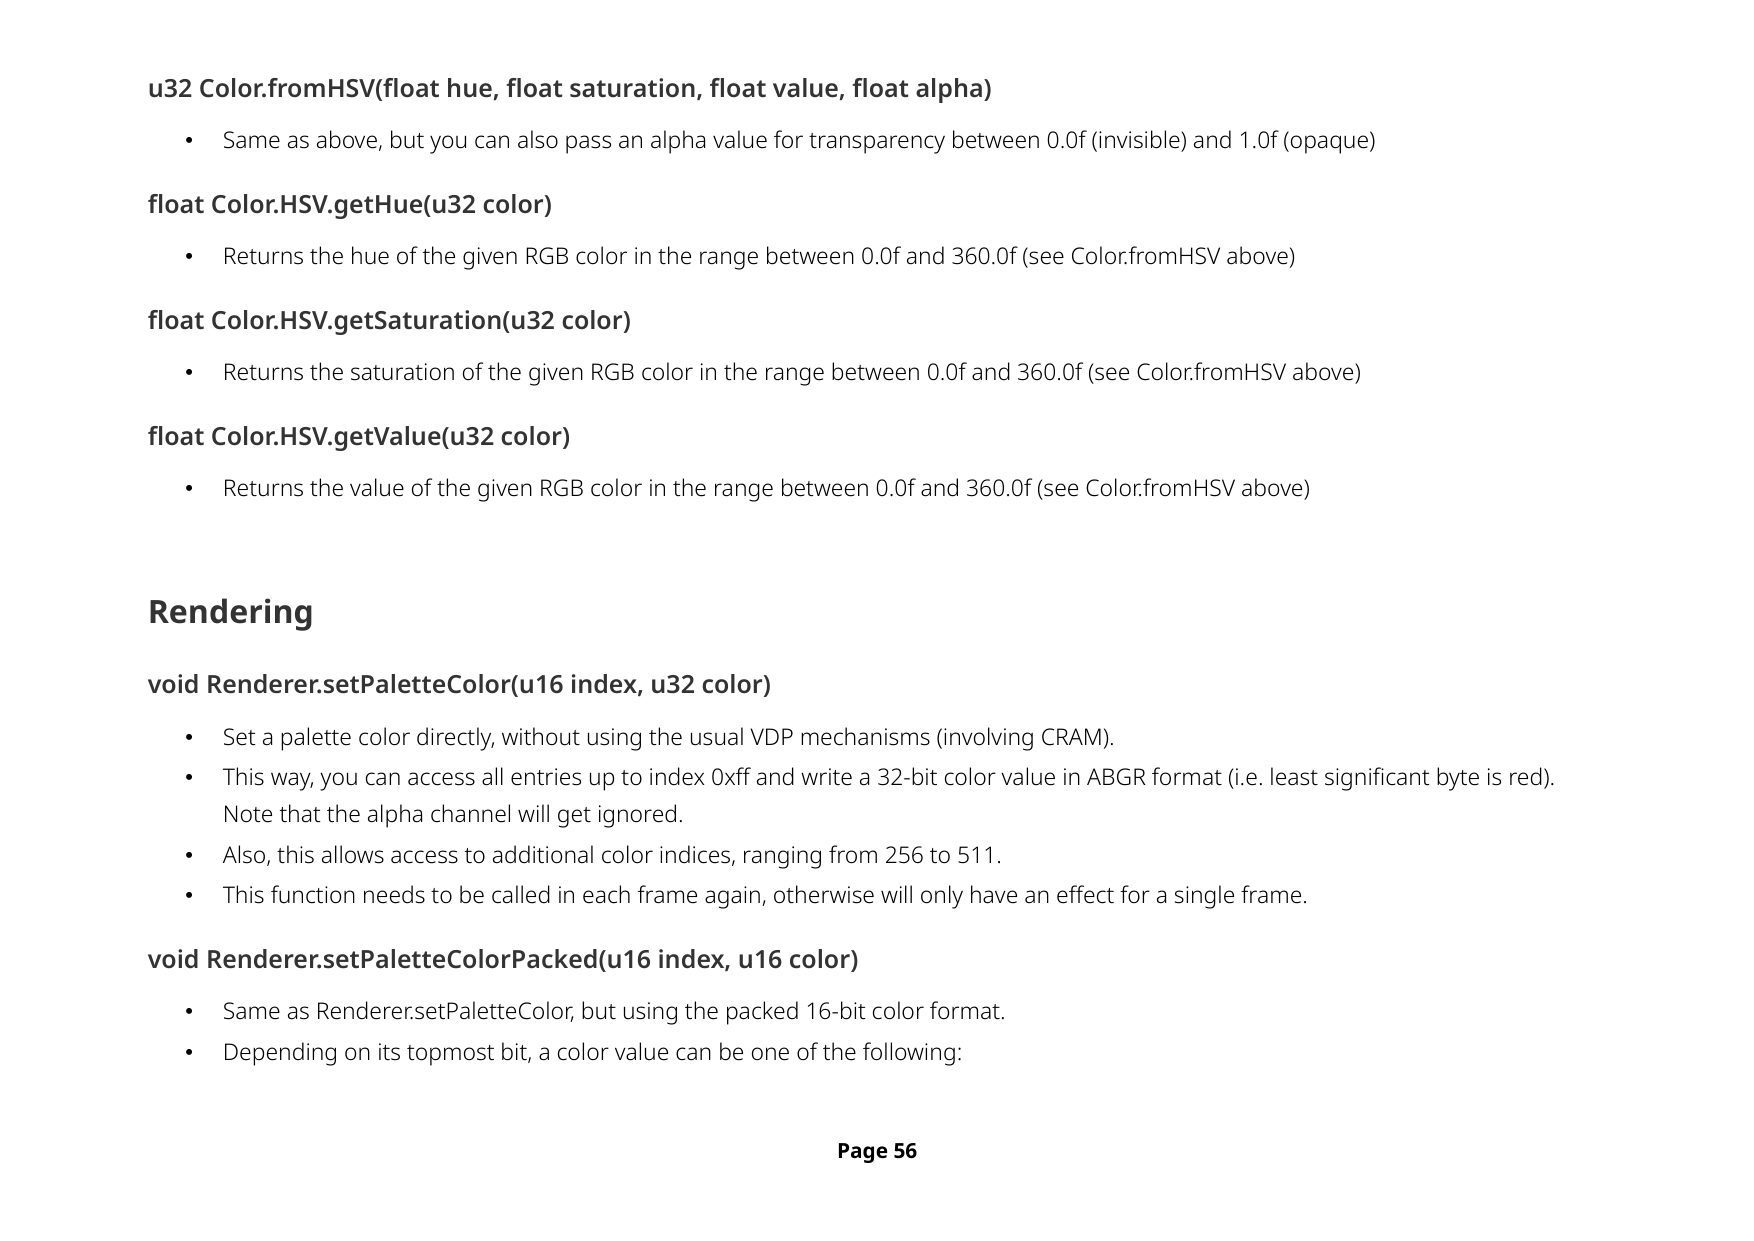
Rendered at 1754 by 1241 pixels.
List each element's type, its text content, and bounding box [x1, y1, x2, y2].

list Depending on its topmost bit, a color value can be one of the following: [185, 1035, 1606, 1067]
subtitle float Color.HSV.getHue(u32 color) [148, 187, 1606, 221]
subtitle Rendering [148, 589, 1606, 633]
list Returns the saturation of the given RGB color in the range between 0.0f and 360.0f (see Color.fromHSV above) [185, 356, 1606, 387]
list This way, you can access all entries up to index 0xff and write a 32-bit color value in ABGR format (i.e. least significant byte is red). Note that the alpha channel will get ignored. [185, 761, 1606, 829]
subtitle void Renderer.setPaletteColor(u16 index, u32 color) [148, 667, 1606, 701]
list Set a palette color directly, without using the usual VDP mechanisms (involving CRAM). [185, 720, 1606, 752]
subtitle u32 Color.fromHSV(float hue, float saturation, float value, float alpha) [148, 71, 1606, 105]
list Same as Renderer.setPaletteColor, but using the packed 16-bit color format. [185, 995, 1606, 1026]
list Returns the hue of the given RGB color in the range between 0.0f and 360.0f (see Color.fromHSV above) [185, 240, 1606, 271]
subtitle float Color.HSV.getSaturation(u32 color) [148, 302, 1606, 337]
subtitle float Color.HSV.getValue(u32 color) [148, 418, 1606, 452]
list Also, this allows access to additional color indices, ranging from 256 to 511. [185, 839, 1606, 870]
list Same as above, but you can also pass an alpha value for transparency between 0.0f (invisible) and 1.0f (opaque) [185, 124, 1606, 155]
list Returns the value of the given RGB color in the range between 0.0f and 360.0f (see Color.fromHSV above) [185, 472, 1606, 503]
list This function needs to be called in each frame again, otherwise will only have an effect for a single frame. [185, 879, 1606, 910]
subtitle void Renderer.setPaletteColorPacked(u16 index, u16 color) [148, 942, 1606, 976]
